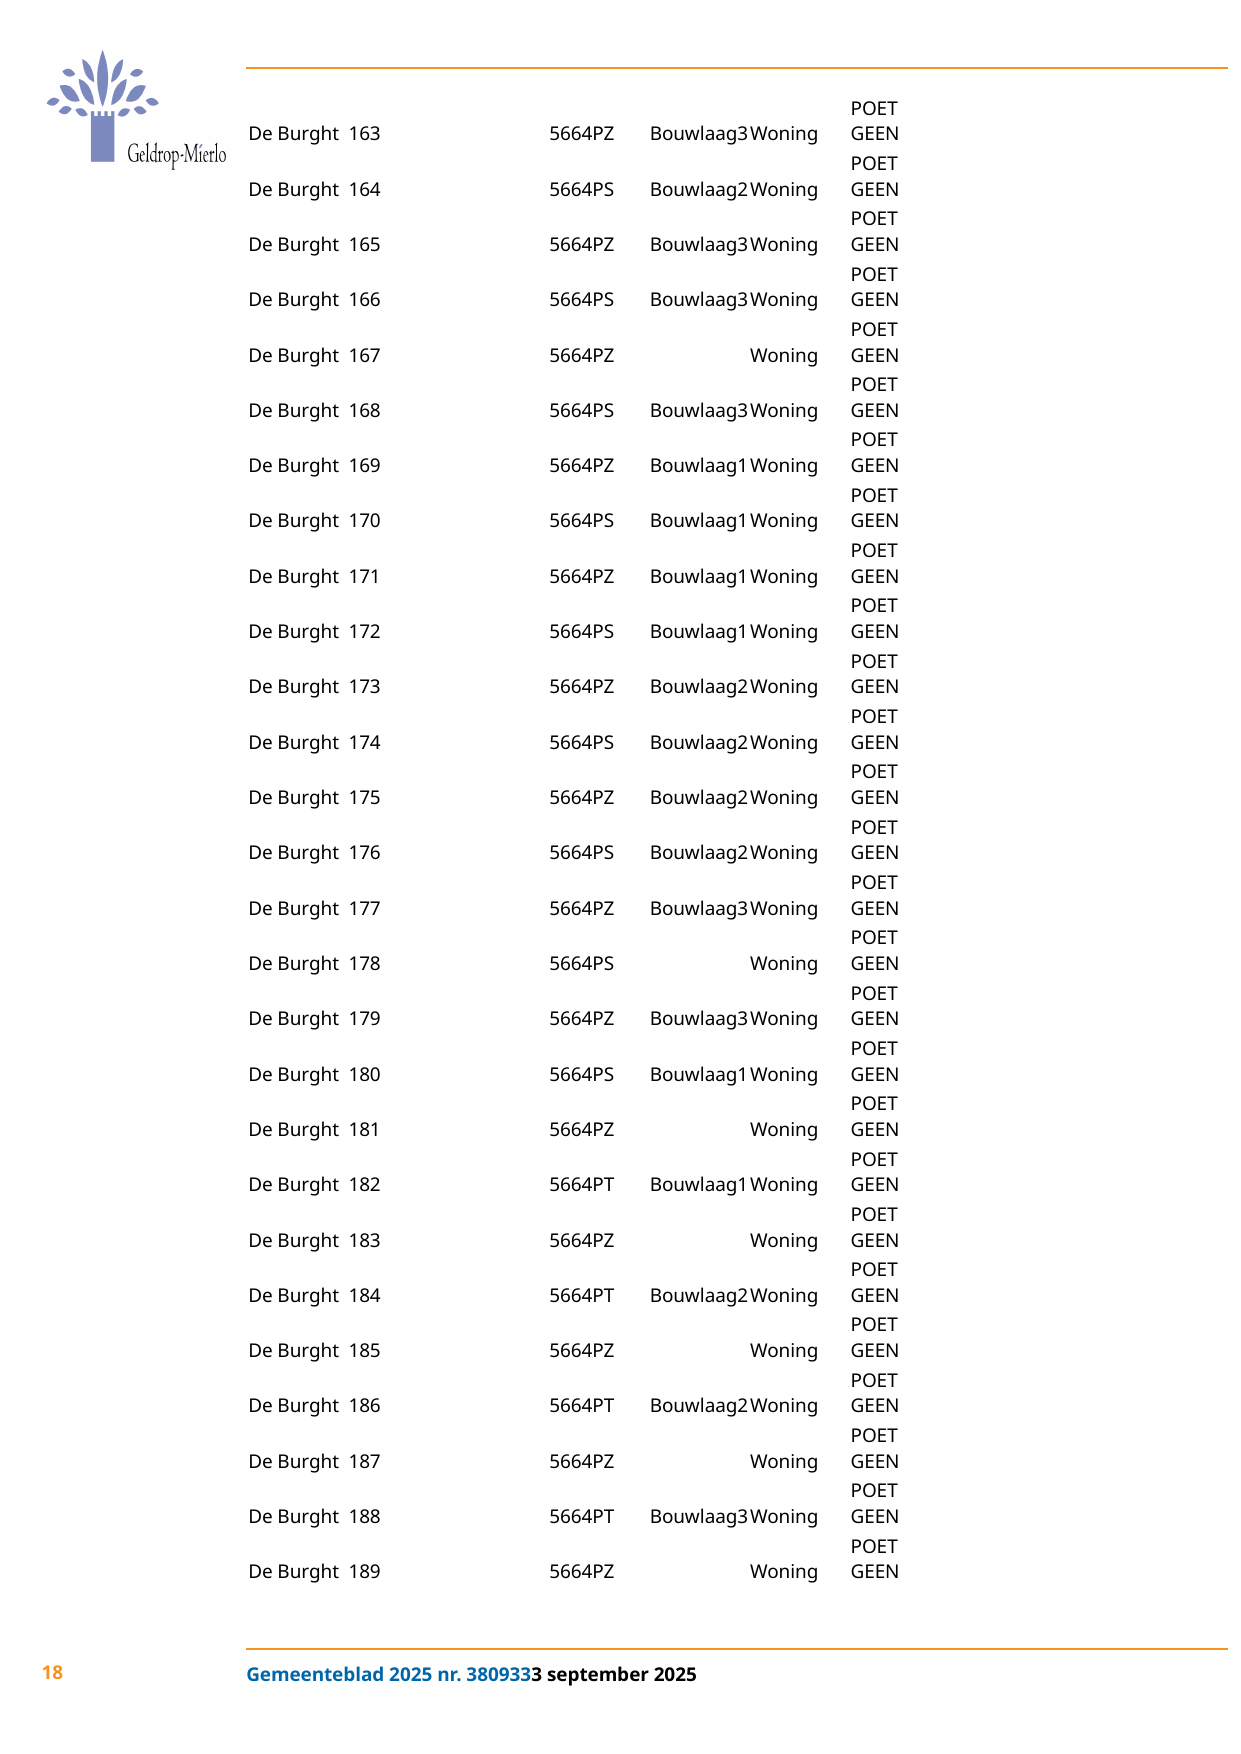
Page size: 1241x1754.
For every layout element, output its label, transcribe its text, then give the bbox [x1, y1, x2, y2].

table_cell De Burght [248, 453, 348, 508]
table_cell [650, 1338, 750, 1393]
table_cell De Burght [248, 1171, 348, 1227]
table_cell 163 [348, 121, 449, 176]
table_cell [449, 618, 549, 674]
table_cell Woning [750, 121, 850, 176]
table_cell Bouwlaag1 [650, 508, 750, 563]
table_cell GEEN POET [850, 286, 951, 342]
table_cell 169 [348, 453, 449, 508]
table_cell GEEN POET [850, 674, 951, 729]
table_cell Bouwlaag2 [650, 1282, 750, 1337]
table_cell [951, 176, 1051, 231]
table_cell [449, 1006, 549, 1061]
table_cell 164 [348, 176, 449, 231]
table_cell Woning [750, 1006, 850, 1061]
table_cell 167 [348, 342, 449, 397]
table_cell 5664PZ [549, 1448, 649, 1503]
table_cell 5664PZ [549, 453, 649, 508]
table_cell GEEN POET [850, 176, 951, 231]
table_cell [650, 1227, 750, 1282]
table_cell 173 [348, 674, 449, 729]
table_cell GEEN POET [850, 1393, 951, 1448]
table_cell 5664PZ [549, 1006, 649, 1061]
table_cell [449, 674, 549, 729]
table_cell Bouwlaag2 [650, 176, 750, 231]
table_cell Bouwlaag3 [650, 397, 750, 452]
table_cell Bouwlaag3 [650, 1503, 750, 1559]
table_cell [449, 286, 549, 342]
table_cell GEEN [850, 1559, 951, 1584]
table_cell [951, 342, 1051, 397]
table_cell GEEN POET [850, 784, 951, 839]
table_cell [449, 784, 549, 839]
table_cell 166 [348, 286, 449, 342]
table_cell [248, 95, 348, 121]
table_cell GEEN POET [850, 895, 951, 950]
table_cell 5664PT [549, 1171, 649, 1227]
table_cell Woning [750, 176, 850, 231]
table_cell GEEN POET [850, 1171, 951, 1227]
table_cell GEEN POET [850, 729, 951, 784]
table_cell De Burght [248, 508, 348, 563]
table_cell Woning [750, 1116, 850, 1171]
table_cell [951, 1061, 1051, 1116]
table_cell [750, 95, 850, 121]
table_cell [449, 1171, 549, 1227]
table_cell [449, 231, 549, 286]
table_cell [449, 1227, 549, 1282]
table_cell [951, 453, 1051, 508]
table_cell Woning [750, 563, 850, 618]
table_cell [951, 1171, 1051, 1227]
table_cell Woning [750, 784, 850, 839]
table_cell 179 [348, 1006, 449, 1061]
table_cell GEEN POET [850, 1061, 951, 1116]
table_cell [449, 729, 549, 784]
table_cell De Burght [248, 1503, 348, 1559]
table_cell De Burght [248, 895, 348, 950]
table_cell GEEN POET [850, 1448, 951, 1503]
table_cell De Burght [248, 1448, 348, 1503]
table_cell [951, 1227, 1051, 1282]
table_cell [951, 618, 1051, 674]
table_cell [951, 231, 1051, 286]
table_cell 180 [348, 1061, 449, 1116]
table_cell [449, 121, 549, 176]
table_cell 171 [348, 563, 449, 618]
table_cell De Burght [248, 784, 348, 839]
table_cell 5664PS [549, 176, 649, 231]
table_cell Woning [750, 840, 850, 895]
table_cell 172 [348, 618, 449, 674]
table_cell Woning [750, 231, 850, 286]
table_cell 174 [348, 729, 449, 784]
table_cell 5664PZ [549, 1559, 649, 1584]
table_cell [951, 1116, 1051, 1171]
table_cell Bouwlaag1 [650, 453, 750, 508]
table_cell [449, 176, 549, 231]
table_cell [951, 1006, 1051, 1061]
table_cell [951, 563, 1051, 618]
table_cell Woning [750, 1338, 850, 1393]
table_cell De Burght [248, 176, 348, 231]
table_cell De Burght [248, 1338, 348, 1393]
table_cell 170 [348, 508, 449, 563]
table_cell 5664PZ [549, 563, 649, 618]
table_cell 5664PZ [549, 342, 649, 397]
table_cell [951, 784, 1051, 839]
table_cell [650, 950, 750, 1006]
table_cell 5664PS [549, 397, 649, 452]
table_cell [650, 1116, 750, 1171]
table_cell 5664PS [549, 1061, 649, 1116]
table_cell GEEN POET [850, 453, 951, 508]
table_cell 5664PZ [549, 121, 649, 176]
table_cell Bouwlaag3 [650, 231, 750, 286]
table_cell [951, 1393, 1051, 1448]
table_cell Bouwlaag2 [650, 729, 750, 784]
table_cell GEEN POET [850, 950, 951, 1006]
table_cell Woning [750, 1448, 850, 1503]
table_cell [951, 397, 1051, 452]
table_cell [650, 1448, 750, 1503]
table_cell De Burght [248, 950, 348, 1006]
table_cell Bouwlaag2 [650, 840, 750, 895]
table_cell [449, 342, 549, 397]
table_cell [449, 1061, 549, 1116]
table_cell 5664PT [549, 1282, 649, 1337]
table_cell [449, 1338, 549, 1393]
table_cell 5664PT [549, 1503, 649, 1559]
table_cell [951, 895, 1051, 950]
table_cell De Burght [248, 1006, 348, 1061]
table_cell 168 [348, 397, 449, 452]
table_cell GEEN POET [850, 1503, 951, 1559]
table_cell Bouwlaag3 [650, 895, 750, 950]
table_cell GEEN POET [850, 231, 951, 286]
table_cell Woning [750, 1282, 850, 1337]
table_cell 184 [348, 1282, 449, 1337]
table_cell De Burght [248, 121, 348, 176]
table_cell Bouwlaag3 [650, 286, 750, 342]
table_cell [951, 508, 1051, 563]
table_cell [951, 1338, 1051, 1393]
table_cell De Burght [248, 397, 348, 452]
table_cell De Burght [248, 1393, 348, 1448]
table_cell [449, 1448, 549, 1503]
table_cell Bouwlaag1 [650, 1061, 750, 1116]
table_cell 5664PZ [549, 231, 649, 286]
table_cell [449, 453, 549, 508]
table_cell Woning [750, 895, 850, 950]
table_cell [449, 895, 549, 950]
table_cell [650, 1559, 750, 1584]
table_cell [951, 121, 1051, 176]
table_cell [951, 1503, 1051, 1559]
table_cell [549, 95, 649, 121]
table_cell [449, 95, 549, 121]
table_cell [449, 840, 549, 895]
table_cell 5664PZ [549, 1116, 649, 1171]
table_cell [348, 95, 449, 121]
table_cell 5664PZ [549, 1227, 649, 1282]
table_cell [449, 563, 549, 618]
table_cell [951, 1559, 1051, 1584]
table_cell 187 [348, 1448, 449, 1503]
table_cell 5664PS [549, 950, 649, 1006]
table_cell 181 [348, 1116, 449, 1171]
table_cell Woning [750, 1171, 850, 1227]
table_cell Bouwlaag3 [650, 1006, 750, 1061]
table_cell GEEN POET [850, 508, 951, 563]
table_cell Woning [750, 1061, 850, 1116]
table_cell Woning [750, 286, 850, 342]
table_cell De Burght [248, 1116, 348, 1171]
table_cell [951, 1282, 1051, 1337]
table_cell De Burght [248, 729, 348, 784]
table_cell 5664PZ [549, 895, 649, 950]
table_cell GEEN POET [850, 1227, 951, 1282]
table_cell 183 [348, 1227, 449, 1282]
table_cell 5664PS [549, 508, 649, 563]
table_cell Woning [750, 1503, 850, 1559]
table_cell [449, 397, 549, 452]
table_cell Woning [750, 674, 850, 729]
table_cell GEEN POET [850, 840, 951, 895]
table_cell GEEN POET [850, 1006, 951, 1061]
table_cell De Burght [248, 618, 348, 674]
table_cell Woning [750, 508, 850, 563]
table_cell 177 [348, 895, 449, 950]
table_cell 188 [348, 1503, 449, 1559]
table_cell GEEN POET [850, 1116, 951, 1171]
table_cell De Burght [248, 1282, 348, 1337]
table_cell Woning [750, 1559, 850, 1584]
table_cell Bouwlaag2 [650, 1393, 750, 1448]
table_cell 176 [348, 840, 449, 895]
table_cell Bouwlaag2 [650, 674, 750, 729]
table_cell Woning [750, 342, 850, 397]
table_cell 165 [348, 231, 449, 286]
table_cell 175 [348, 784, 449, 839]
table_cell Woning [750, 950, 850, 1006]
table_cell [650, 95, 750, 121]
table_cell De Burght [248, 1227, 348, 1282]
table_cell GEEN POET [850, 563, 951, 618]
table_cell De Burght [248, 840, 348, 895]
table_cell [951, 729, 1051, 784]
table_cell [449, 1393, 549, 1448]
table_cell [449, 1559, 549, 1584]
table_cell 186 [348, 1393, 449, 1448]
table_cell [951, 950, 1051, 1006]
table_cell [449, 1282, 549, 1337]
table_cell De Burght [248, 286, 348, 342]
table_cell 5664PZ [549, 784, 649, 839]
table_cell Bouwlaag2 [650, 784, 750, 839]
table_cell GEEN POET [850, 121, 951, 176]
table_cell Bouwlaag1 [650, 563, 750, 618]
table_cell 5664PS [549, 618, 649, 674]
table_cell [449, 1503, 549, 1559]
table_cell [951, 840, 1051, 895]
table_cell 5664PS [549, 286, 649, 342]
table_cell De Burght [248, 1061, 348, 1116]
table_cell 182 [348, 1171, 449, 1227]
table_cell Woning [750, 618, 850, 674]
table_cell Woning [750, 1393, 850, 1448]
table_cell [951, 286, 1051, 342]
table_cell 189 [348, 1559, 449, 1584]
table_cell GEEN POET [850, 618, 951, 674]
table_cell [951, 674, 1051, 729]
table_cell 5664PZ [549, 674, 649, 729]
table_cell [951, 95, 1051, 121]
table_cell GEEN POET [850, 1338, 951, 1393]
table_cell [449, 950, 549, 1006]
table_cell Woning [750, 1227, 850, 1282]
table_cell Woning [750, 397, 850, 452]
table_cell De Burght [248, 563, 348, 618]
table_cell POET [850, 95, 951, 121]
table_cell Bouwlaag1 [650, 1171, 750, 1227]
table_cell 5664PS [549, 840, 649, 895]
table_cell [650, 342, 750, 397]
table_cell Bouwlaag1 [650, 618, 750, 674]
table_cell Woning [750, 453, 850, 508]
table_cell 185 [348, 1338, 449, 1393]
table_cell De Burght [248, 342, 348, 397]
table_cell GEEN POET [850, 397, 951, 452]
table_cell [951, 1448, 1051, 1503]
table_cell [449, 508, 549, 563]
table_cell [449, 1116, 549, 1171]
table_cell 5664PS [549, 729, 649, 784]
table_cell 178 [348, 950, 449, 1006]
table_cell 5664PT [549, 1393, 649, 1448]
table_cell Bouwlaag3 [650, 121, 750, 176]
table_cell GEEN POET [850, 1282, 951, 1337]
table_cell De Burght [248, 1559, 348, 1584]
table_cell De Burght [248, 231, 348, 286]
table_cell GEEN POET [850, 342, 951, 397]
table_cell 5664PZ [549, 1338, 649, 1393]
table_cell Woning [750, 729, 850, 784]
table_cell De Burght [248, 674, 348, 729]
picture [41, 47, 231, 172]
